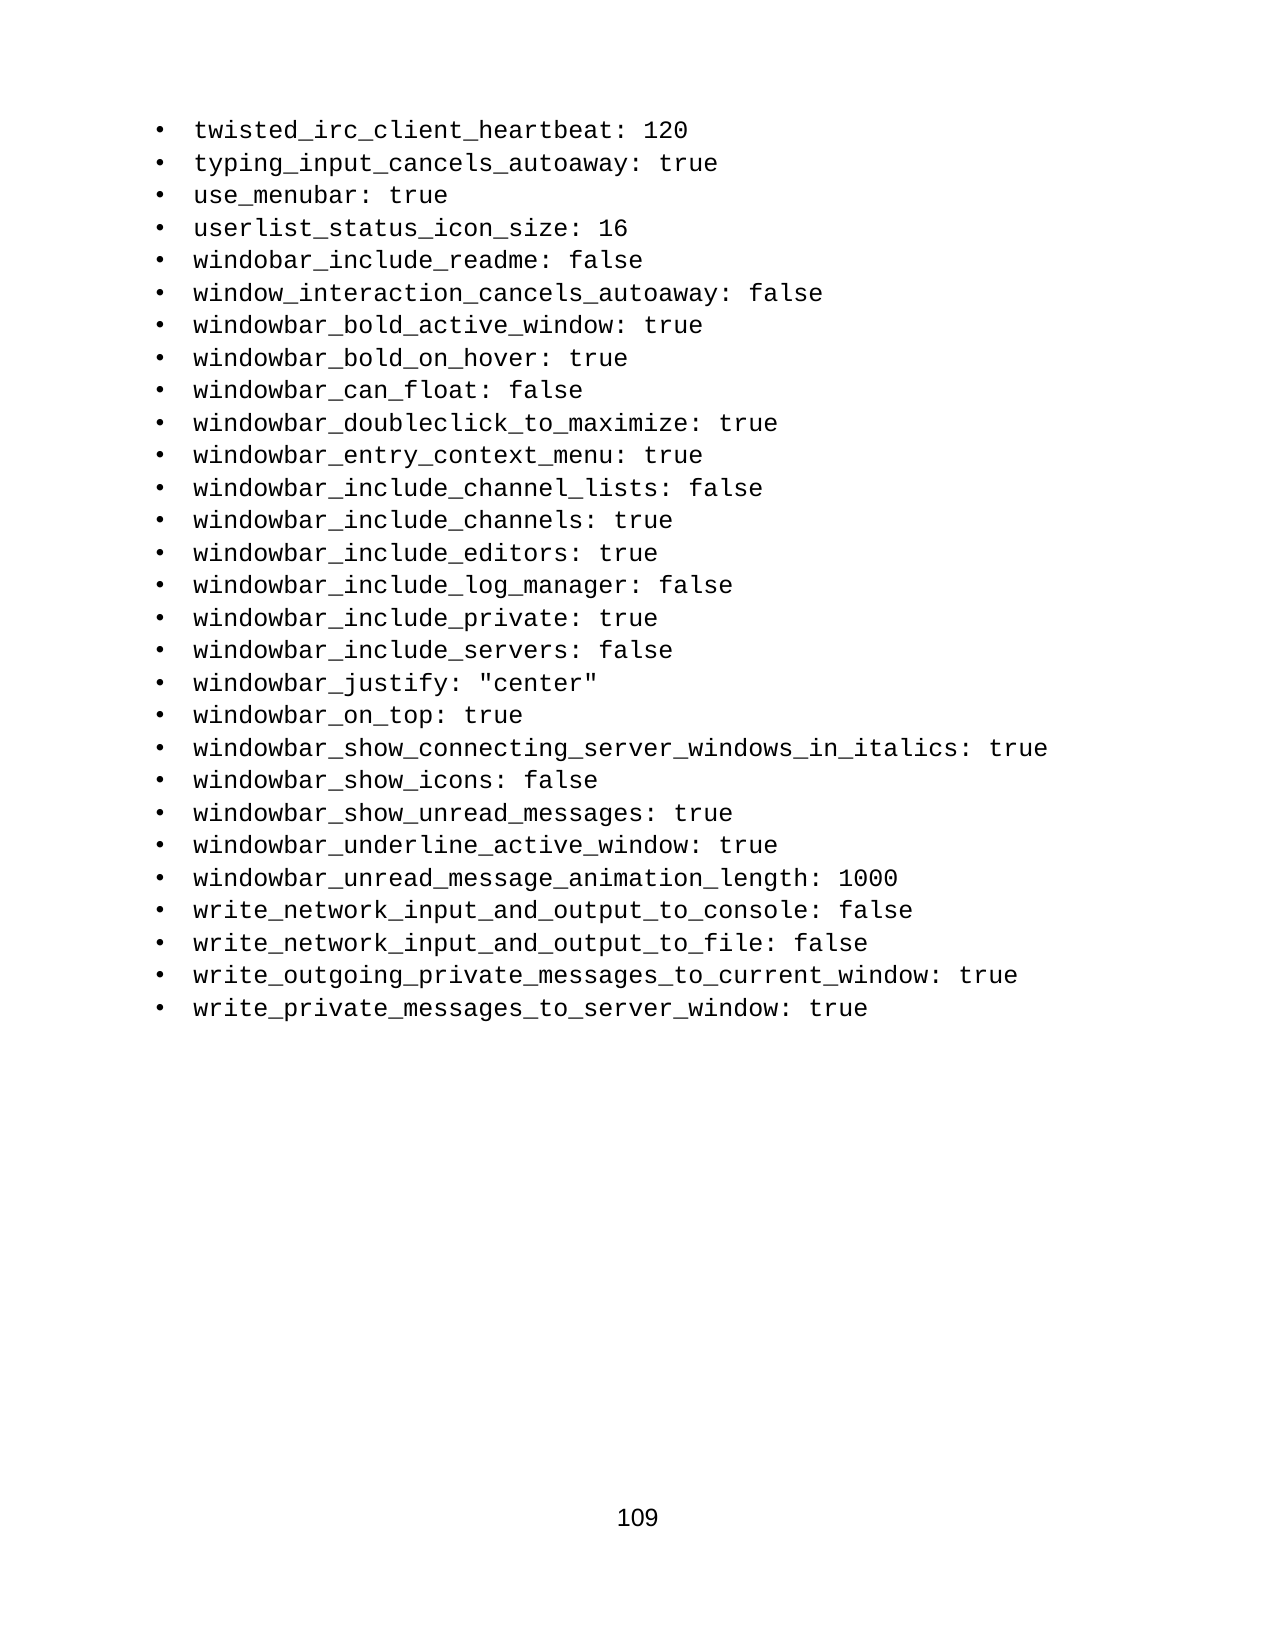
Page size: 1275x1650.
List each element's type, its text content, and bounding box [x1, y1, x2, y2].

list windowbar_show_connecting_server_windows_in_italics: true [156, 736, 1157, 764]
list windowbar_doubleclick_to_maximize: true [156, 411, 1157, 439]
list windobar_include_readme: false [156, 248, 1157, 276]
list userlist_status_icon_size: 16 [156, 216, 1157, 244]
list write_outgoing_private_messages_to_current_window: true [156, 963, 1157, 991]
list windowbar_underline_active_window: true [156, 833, 1157, 861]
list windowbar_include_editors: true [156, 541, 1157, 569]
list windowbar_show_unread_messages: true [156, 801, 1157, 829]
list window_interaction_cancels_autoaway: false [156, 281, 1157, 309]
list use_menubar: true [156, 183, 1157, 211]
list windowbar_entry_context_menu: true [156, 443, 1157, 471]
list twisted_irc_client_heartbeat: 120 [156, 118, 1157, 146]
list windowbar_bold_on_hover: true [156, 346, 1157, 374]
list windowbar_include_private: true [156, 606, 1157, 634]
list windowbar_show_icons: false [156, 768, 1157, 796]
list windowbar_on_top: true [156, 703, 1157, 731]
list windowbar_include_channels: true [156, 508, 1157, 536]
list windowbar_unread_message_animation_length: 1000 [156, 866, 1157, 894]
list typing_input_cancels_autoaway: true [156, 151, 1157, 179]
list windowbar_bold_active_window: true [156, 313, 1157, 341]
list windowbar_can_float: false [156, 378, 1157, 406]
list write_network_input_and_output_to_console: false [156, 898, 1157, 926]
list write_private_messages_to_server_window: true [156, 996, 1157, 1024]
list windowbar_justify: "center" [156, 671, 1157, 699]
list write_network_input_and_output_to_file: false [156, 931, 1157, 959]
list windowbar_include_servers: false [156, 638, 1157, 666]
list windowbar_include_channel_lists: false [156, 476, 1157, 504]
list windowbar_include_log_manager: false [156, 573, 1157, 601]
